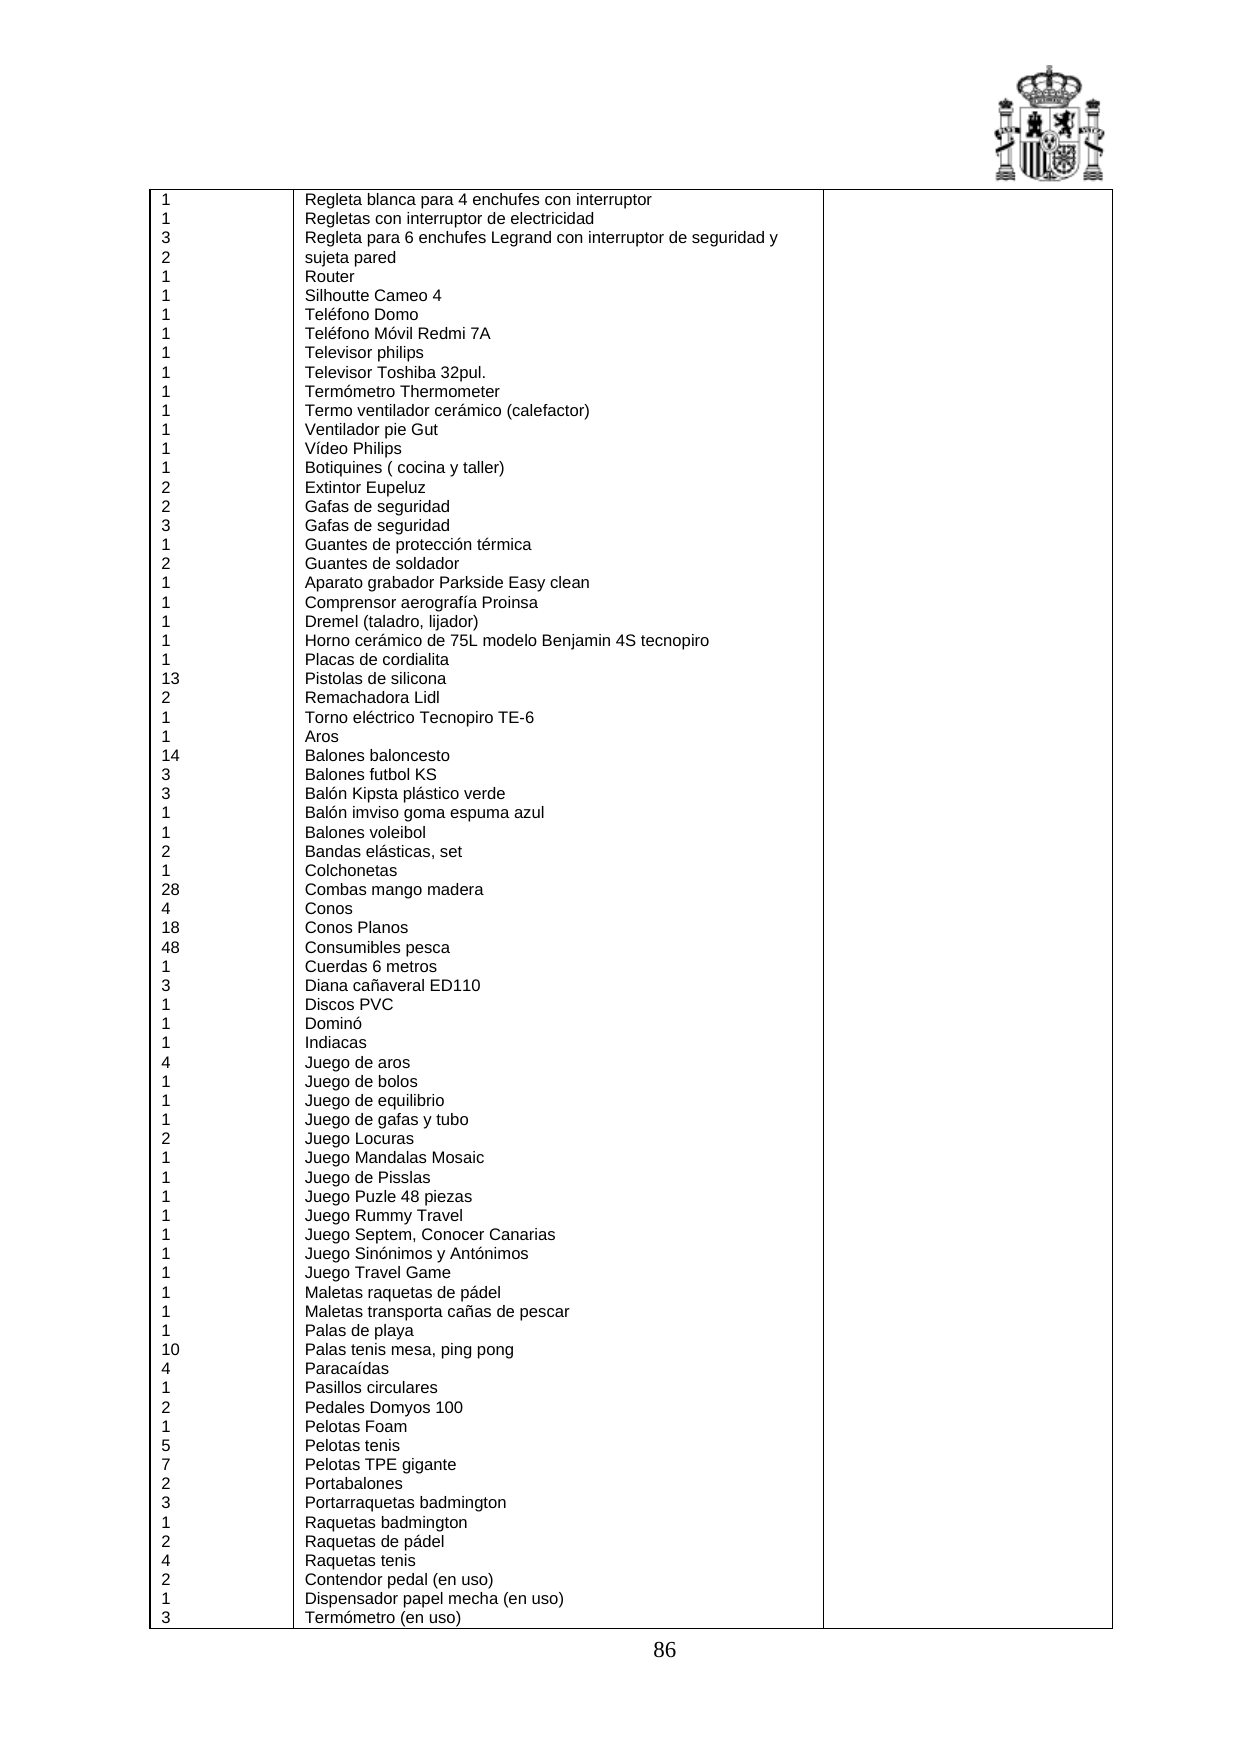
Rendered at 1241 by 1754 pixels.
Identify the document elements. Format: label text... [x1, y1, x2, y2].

table_cell Regleta blanca para 4 enchufes con interruptor Regletas con interruptor de electricidad Regleta para 6 enchufes Legrand con interruptor de seguridad y sujeta pared Router Silhoutte Cameo 4 Teléfono Domo Teléfono Móvil Redmi 7A Televisor philips Televisor Toshiba 32pul. Termómetro Thermometer Termo ventilador cerámico (calefactor) Ventilador pie Gut Vídeo Philips Botiquines ( cocina y taller) Extintor Eupeluz Gafas de seguridad Gafas de seguridad Guantes de protección térmica Guantes de soldador Aparato grabador Parkside Easy clean Comprensor aerografía Proinsa Dremel (taladro, lijador) Horno cerámico de 75L modelo Benjamin 4S tecnopiro Placas de cordialita Pistolas de silicona Remachadora Lidl Torno eléctrico Tecnopiro TE-6 Aros Balones baloncesto Balones futbol KS Balón Kipsta plástico verde Balón imviso goma espuma azul Balones voleibol Bandas elásticas, set Colchonetas Combas mango madera Conos Conos Planos Consumibles pesca Cuerdas 6 metros Diana cañaveral ED110 Discos PVC Dominó Indiacas Juego de aros Juego de bolos Juego de equilibrio Juego de gafas y tubo Juego Locuras Juego Mandalas Mosaic Juego de Pisslas Juego Puzle 48 piezas Juego Rummy Travel Juego Septem, Conocer Canarias Juego Sinónimos y Antónimos Juego Travel Game Maletas raquetas de pádel Maletas transporta cañas de pescar Palas de playa Palas tenis mesa, ping pong Paracaídas Pasillos circulares Pedales Domyos 100 Pelotas Foam Pelotas tenis Pelotas TPE gigante Portabalones Portarraquetas badmington Raquetas badmington Raquetas de pádel Raquetas tenis Contendor pedal (en uso) Dispensador papel mecha (en uso) Termómetro (en uso) [294, 190, 823, 1627]
table_cell 1 1 3 2 1 1 1 1 1 1 1 1 1 1 1 2 2 3 1 2 1 1 1 1 1 13 2 1 1 14 3 3 1 1 2 1 28 4 18 48 1 3 1 1 1 4 1 1 1 2 1 1 1 1 1 1 1 1 1 1 10 4 1 2 1 5 7 2 3 1 2 4 2 1 3 [151, 190, 293, 1627]
table_cell [824, 190, 1112, 1627]
